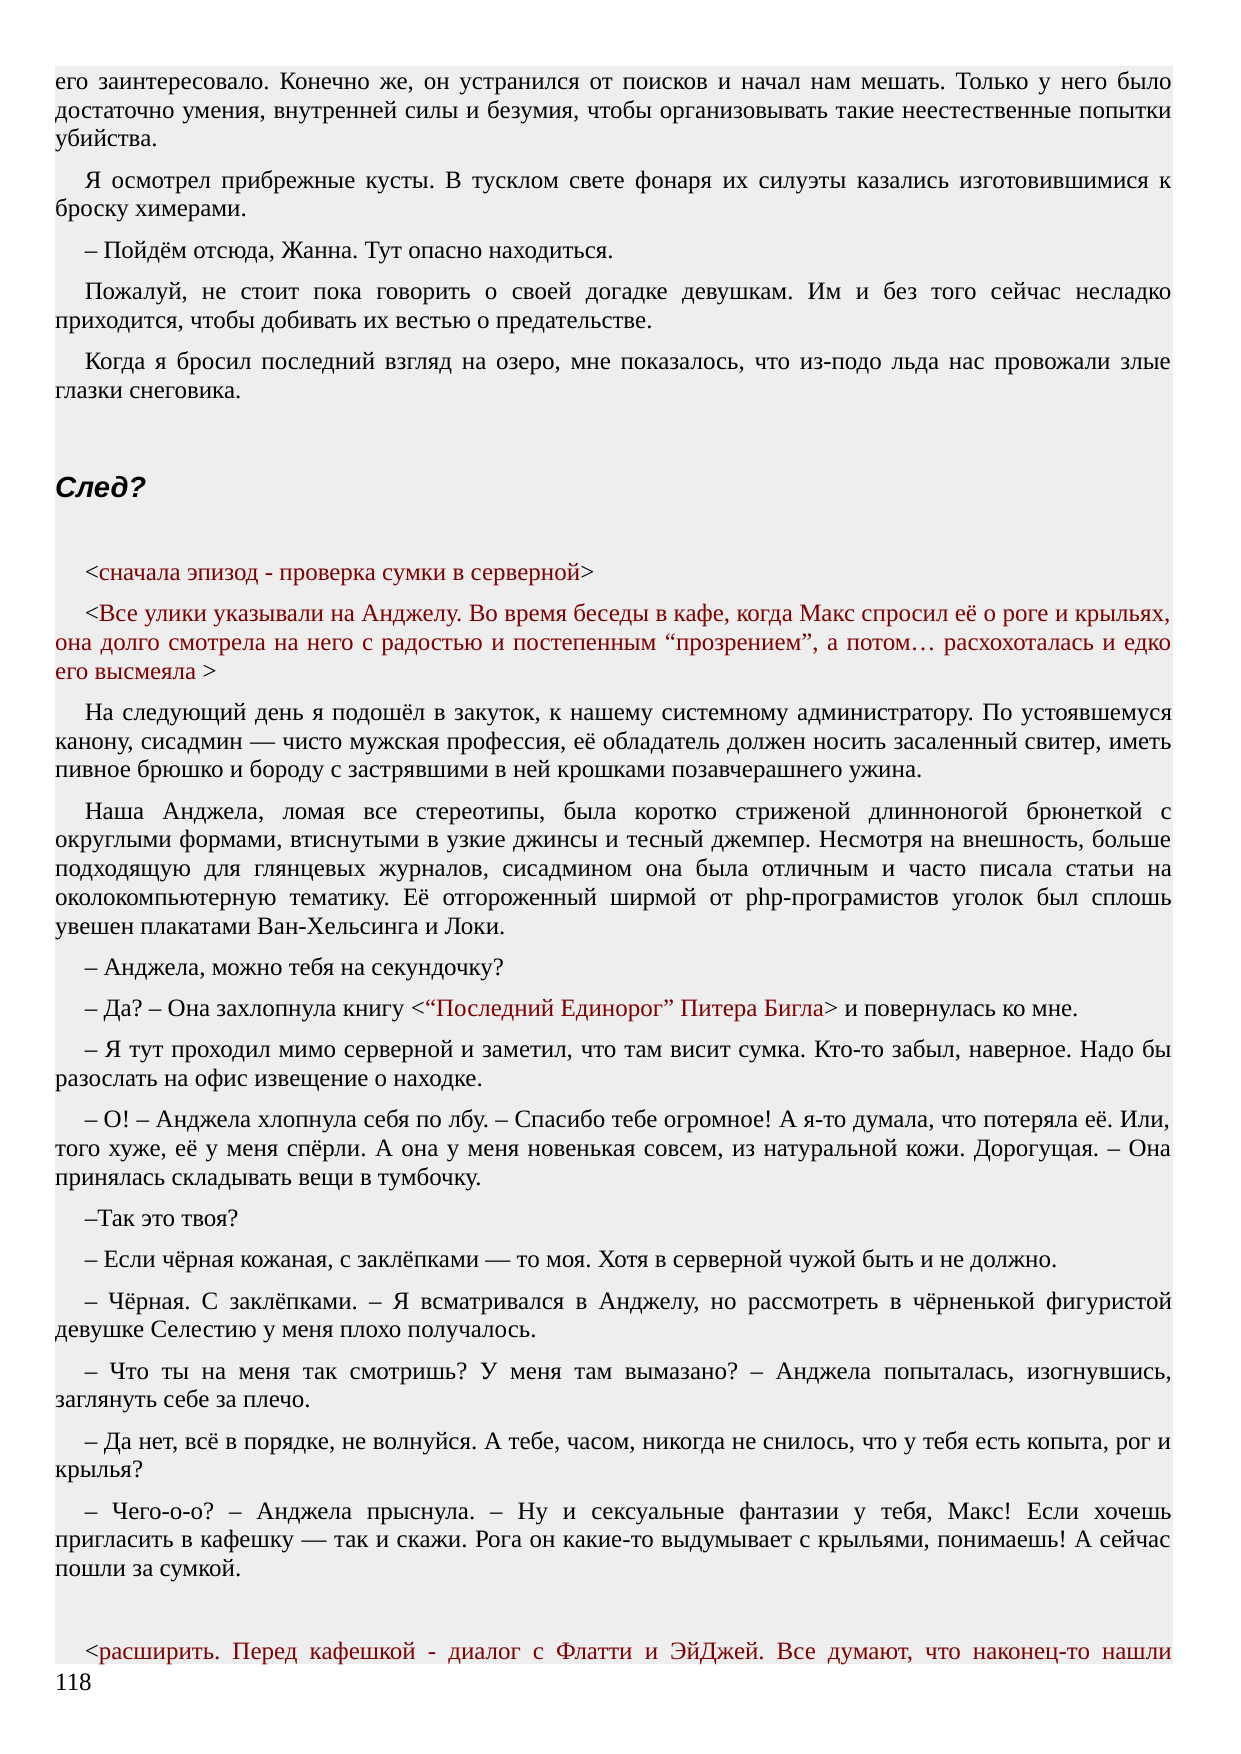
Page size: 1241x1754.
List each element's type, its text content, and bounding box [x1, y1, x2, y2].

text Пожалуй, не стоит пока говорить о своей догадке девушкам. Им и без того сейчас несладко приходится, чтобы добивать их вестью о предательстве. [55, 276, 1173, 333]
text Я осмотрел прибрежные кусты. В тусклом свете фонаря их силуэты казались изготовившимися к броску химерами. [55, 165, 1173, 222]
text его заинтересовало. Конечно же, он устранился от поисков и начал нам мешать. Только у него было достаточно умения, внутренней силы и безумия, чтобы организовывать такие неестественные попытки убийства. [55, 66, 1173, 152]
text – Чёрная. С заклёпками. – Я всматривался в Анджелу, но рассмотреть в чёрненькой фигуристой девушке Селестию у меня плохо получалось. [55, 1286, 1173, 1343]
text – Анджела, можно тебя на секундочку? [55, 952, 1173, 981]
text –Так это твоя? [55, 1203, 1173, 1232]
text Наша Анджела, ломая все стереотипы, была коротко стриженой длинноногой брюнеткой с округлыми формами, втиснутыми в узкие джинсы и тесный джемпер. Несмотря на внешность, больше подходящую для глянцевых журналов, сисадмином она была отличным и часто писала статьи на околокомпьютерную тематику. Её отгороженный ширмой от php-програмистов уголок был сплошь увешен плакатами Ван-Хельсинга и Локи. [55, 796, 1173, 939]
text – Пойдём отсюда, Жанна. Тут опасно находиться. [55, 235, 1173, 263]
text <сначала эпизод - проверка сумки в серверной> [55, 557, 1173, 586]
text – Чего-о-о? – Анджела прыснула. – Ну и сексуальные фантазии у тебя, Макс! Если хочешь пригласить в кафешку — так и скажи. Рога он какие-то выдумывает с крыльями, понимаешь! А сейчас пошли за сумкой. [55, 1496, 1173, 1582]
subtitle След? [55, 470, 1173, 503]
text – Что ты на меня так смотришь? У меня там вымазано? – Анджела попыталась, изогнувшись, заглянуть себе за плечо. [55, 1356, 1173, 1413]
text <Все улики указывали на Анджелу. Во время беседы в кафе, когда Макс спросил её о роге и крыльях, она долго смотрела на него с радостью и постепенным “прозрением”, а потом… расхохоталась и едко его высмеяла > [55, 598, 1173, 684]
text – Да нет, всё в порядке, не волнуйся. А тебе, часом, никогда не снилось, что у тебя есть копыта, рог и крылья? [55, 1426, 1173, 1483]
text – Да? – Она захлопнула книгу <“Последний Единорог” Питера Бигла> и повернулась ко мне. [55, 993, 1173, 1022]
text – Если чёрная кожаная, с заклёпками — то моя. Хотя в серверной чужой быть и не должно. [55, 1244, 1173, 1273]
text Когда я бросил последний взгляд на озеро, мне показалось, что из-подо льда нас провожали злые глазки снеговика. [55, 346, 1173, 403]
text <расширить. Перед кафешкой - диалог с Флатти и ЭйДжей. Все думают, что наконец-то нашли [55, 1636, 1173, 1664]
text – О! – Анджела хлопнула себя по лбу. – Спасибо тебе огромное! А я-то думала, что потеряла её. Или, того хуже, её у меня спёрли. А она у меня новенькая совсем, из натуральной кожи. Дорогущая. – Она принялась складывать вещи в тумбочку. [55, 1104, 1173, 1191]
text – Я тут проходил мимо серверной и заметил, что там висит сумка. Кто-то забыл, наверное. Надо бы разослать на офис извещение о находке. [55, 1034, 1173, 1092]
text На следующий день я подошёл в закуток, к нашему системному администратору. По устоявшемуся канону, сисадмин — чисто мужская профессия, её обладатель должен носить засаленный свитер, иметь пивное брюшко и бороду с застрявшими в ней крошками позавчерашнего ужина. [55, 697, 1173, 783]
